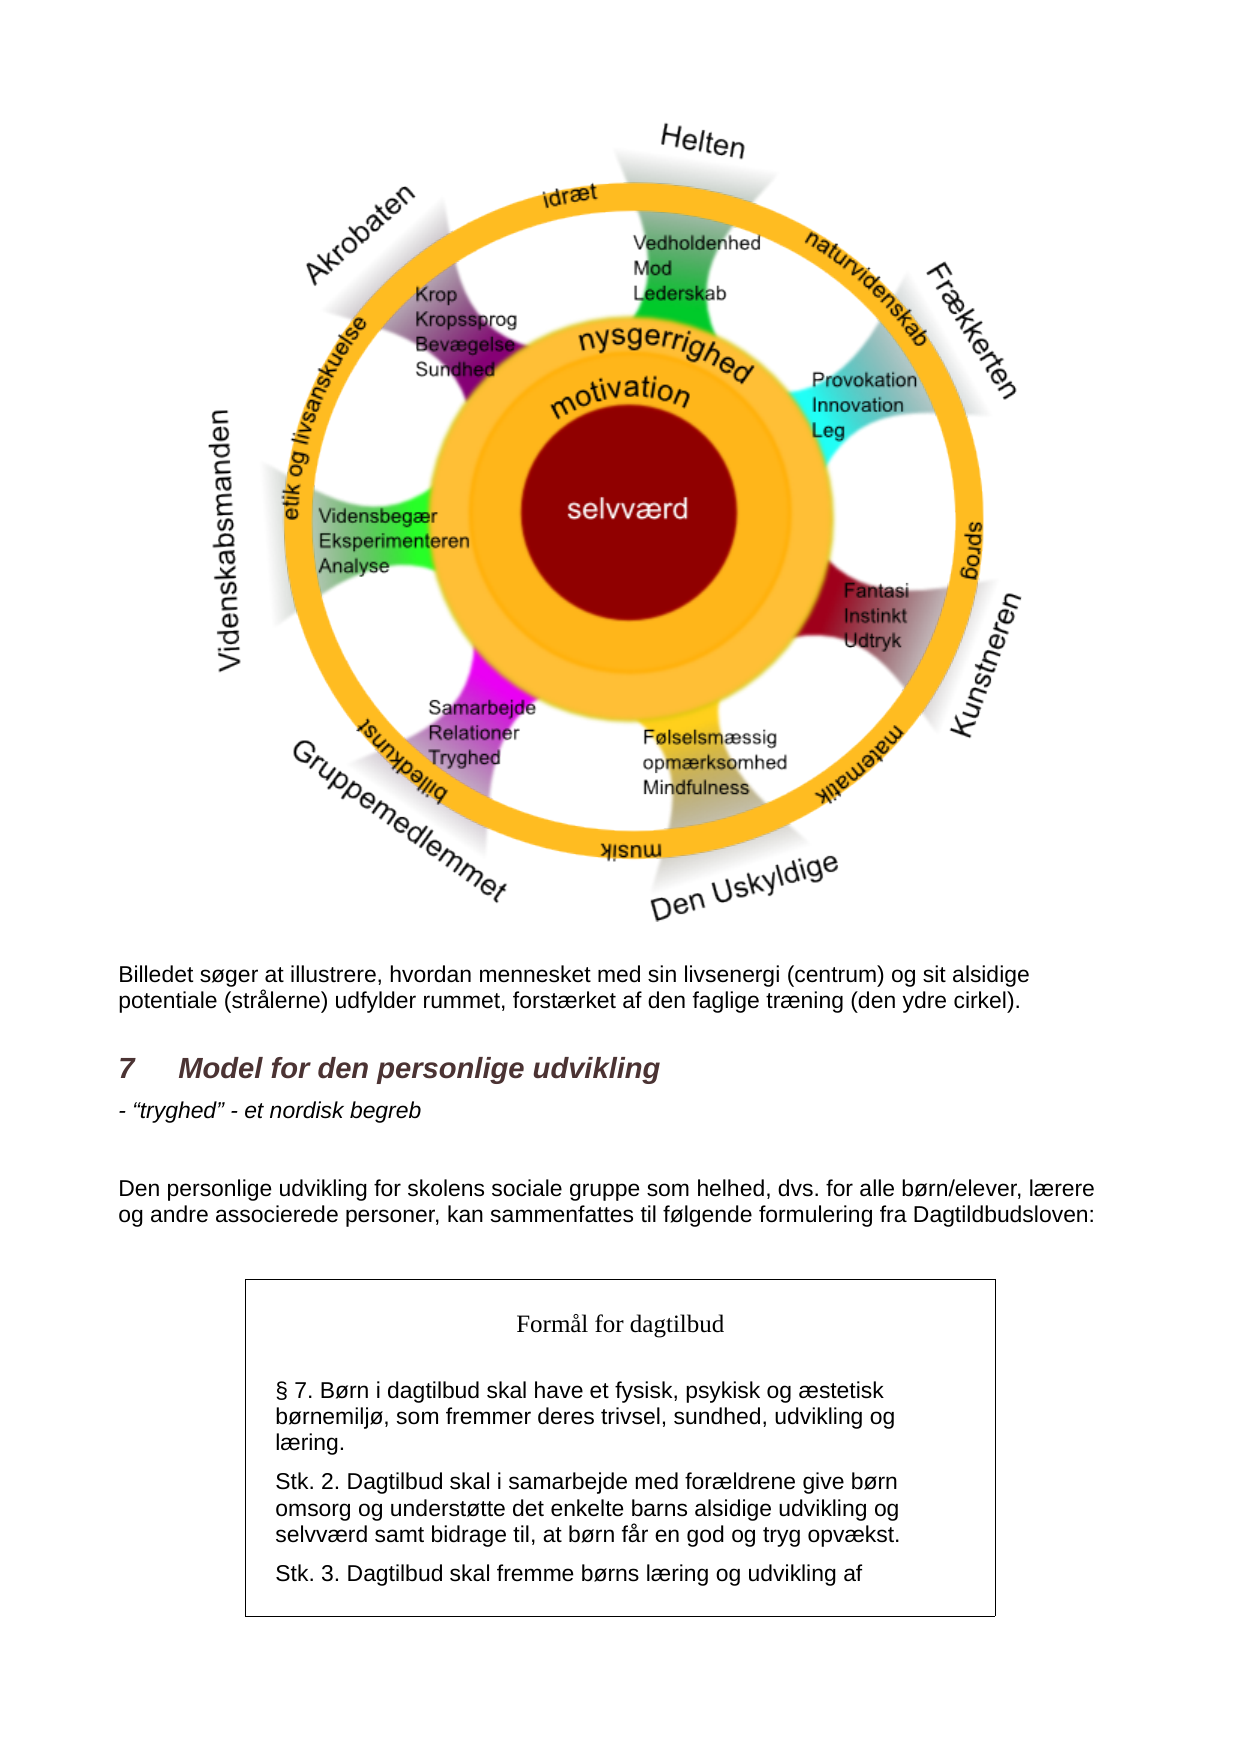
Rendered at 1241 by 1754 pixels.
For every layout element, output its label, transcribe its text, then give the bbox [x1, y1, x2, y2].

text Den personlige udvikling for skolens sociale gruppe som helhed, dvs. for alle børn/elever, lærere og andre associerede personer, kan sammenfattes til følgende formulering fra Dagtildbudsloven: [118, 1175, 1122, 1228]
text - “tryghed” - et nordisk begreb [118, 1097, 1122, 1123]
table_header Formål for dagtilbud § 7. Børn i dagtilbud skal have et fysisk, psykisk og æstetisk børnemiljø, som fremmer deres trivsel, sundhed, udvikling og læring. Stk. 2. Dagtilbud skal i samarbejde med forældrene give børn omsorg og understøtte det enkelte barns alsidige udvikling og selvværd samt bidrage til, at børn får en god og tryg opvækst. Stk. 3. Dagtilbud skal fremme børns læring og udvikling af [246, 1280, 995, 1616]
subtitle Model for den personlige udvikling [118, 1051, 1122, 1085]
text Billedet søger at illustrere, hvordan mennesket med sin livsenergi (centrum) og sit alsidige potentiale (strålerne) udfylder rummet, forstærket af den faglige træning (den ydre cirkel). [118, 961, 1122, 1014]
picture [208, 118, 1032, 922]
